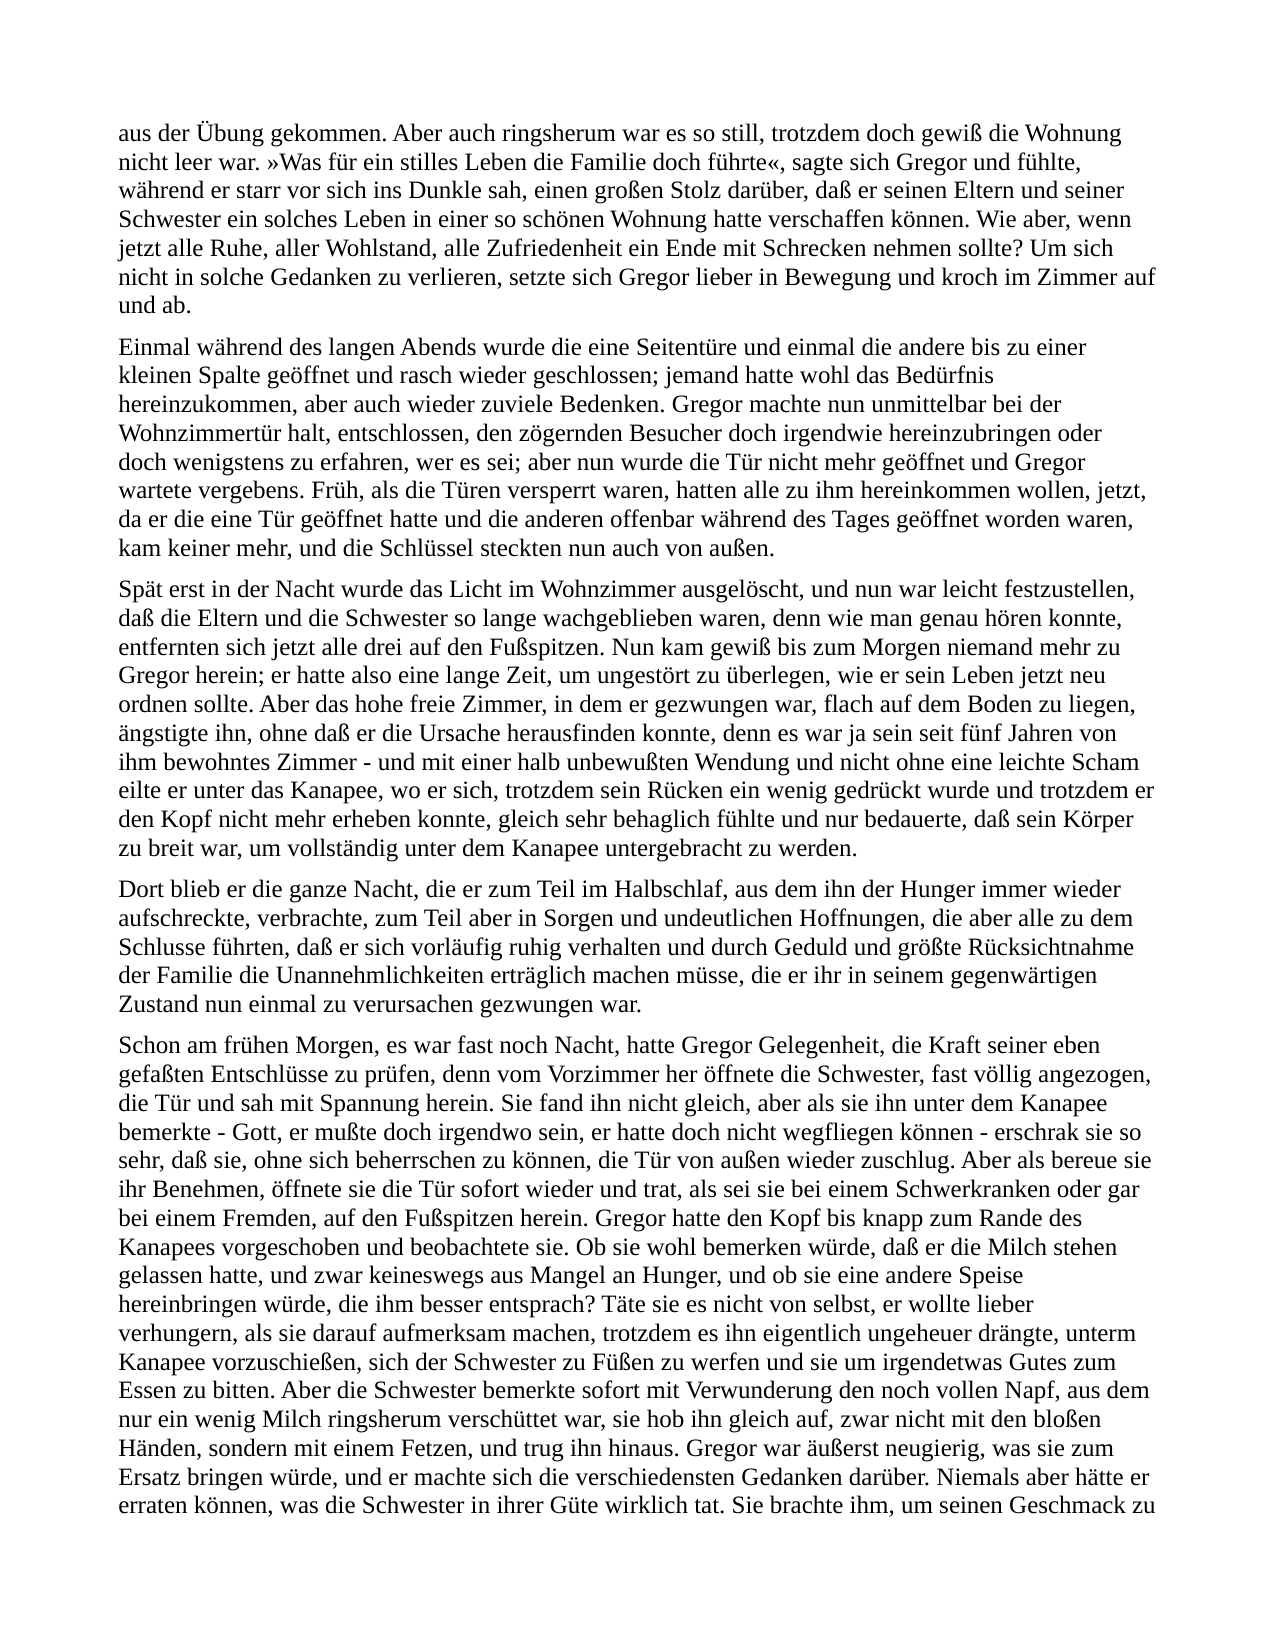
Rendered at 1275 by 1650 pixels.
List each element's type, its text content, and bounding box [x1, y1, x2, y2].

text Einmal während des langen Abends wurde die eine Seitentüre und einmal die andere bis zu einer kleinen Spalte geöffnet und rasch wieder geschlossen; jemand hatte wohl das Bedürfnis hereinzukommen, aber auch wieder zuviele Bedenken. Gregor machte nun unmittelbar bei der Wohnzimmertür halt, entschlossen, den zögernden Besucher doch irgendwie hereinzubringen oder doch wenigstens zu erfahren, wer es sei; aber nun wurde die Tür nicht mehr geöffnet und Gregor wartete vergebens. Früh, als die Türen versperrt waren, hatten alle zu ihm hereinkommen wollen, jetzt, da er die eine Tür geöffnet hatte und die anderen offenbar während des Tages geöffnet worden waren, kam keiner mehr, und die Schlüssel steckten nun auch von außen. [118, 332, 1157, 562]
text aus der Übung gekommen. Aber auch ringsherum war es so still, trotzdem doch gewiß die Wohnung nicht leer war. »Was für ein stilles Leben die Familie doch führte«, sagte sich Gregor und fühlte, während er starr vor sich ins Dunkle sah, einen großen Stolz darüber, daß er seinen Eltern und seiner Schwester ein solches Leben in einer so schönen Wohnung hatte verschaffen können. Wie aber, wenn jetzt alle Ruhe, aller Wohlstand, alle Zufriedenheit ein Ende mit Schrecken nehmen sollte? Um sich nicht in solche Gedanken zu verlieren, setzte sich Gregor lieber in Bewegung und kroch im Zimmer auf und ab. [118, 118, 1157, 319]
text Schon am frühen Morgen, es war fast noch Nacht, hatte Gregor Gelegenheit, die Kraft seiner eben gefaßten Entschlüsse zu prüfen, denn vom Vorzimmer her öffnete die Schwester, fast völlig angezogen, die Tür und sah mit Spannung herein. Sie fand ihn nicht gleich, aber als sie ihn unter dem Kanapee bemerkte - Gott, er mußte doch irgendwo sein, er hatte doch nicht wegfliegen können - erschrak sie so sehr, daß sie, ohne sich beherrschen zu können, die Tür von außen wieder zuschlug. Aber als bereue sie ihr Benehmen, öffnete sie die Tür sofort wieder und trat, als sei sie bei einem Schwerkranken oder gar bei einem Fremden, auf den Fußspitzen herein. Gregor hatte den Kopf bis knapp zum Rande des Kanapees vorgeschoben und beobachtete sie. Ob sie wohl bemerken würde, daß er die Milch stehen gelassen hatte, und zwar keineswegs aus Mangel an Hunger, und ob sie eine andere Speise hereinbringen würde, die ihm besser entsprach? Täte sie es nicht von selbst, er wollte lieber verhungern, als sie darauf aufmerksam machen, trotzdem es ihn eigentlich ungeheuer drängte, unterm Kanapee vorzuschießen, sich der Schwester zu Füßen zu werfen und sie um irgendetwas Gutes zum Essen zu bitten. Aber die Schwester bemerkte sofort mit Verwunderung den noch vollen Napf, aus dem nur ein wenig Milch ringsherum verschüttet war, sie hob ihn gleich auf, zwar nicht mit den bloßen Händen, sondern mit einem Fetzen, und trug ihn hinaus. Gregor war äußerst neugierig, was sie zum Ersatz bringen würde, und er machte sich die verschiedensten Gedanken darüber. Niemals aber hätte er erraten können, was die Schwester in ihrer Güte wirklich tat. Sie brachte ihm, um seinen Geschmack zu [118, 1031, 1157, 1519]
text Spät erst in der Nacht wurde das Licht im Wohnzimmer ausgelöscht, und nun war leicht festzustellen, daß die Eltern und die Schwester so lange wachgeblieben waren, denn wie man genau hören konnte, entfernten sich jetzt alle drei auf den Fußspitzen. Nun kam gewiß bis zum Morgen niemand mehr zu Gregor herein; er hatte also eine lange Zeit, um ungestört zu überlegen, wie er sein Leben jetzt neu ordnen sollte. Aber das hohe freie Zimmer, in dem er gezwungen war, flach auf dem Boden zu liegen, ängstigte ihn, ohne daß er die Ursache herausfinden konnte, denn es war ja sein seit fünf Jahren von ihm bewohntes Zimmer - und mit einer halb unbewußten Wendung und nicht ohne eine leichte Scham eilte er unter das Kanapee, wo er sich, trotzdem sein Rücken ein wenig gedrückt wurde und trotzdem er den Kopf nicht mehr erheben konnte, gleich sehr behaglich fühlte und nur bedauerte, daß sein Körper zu breit war, um vollständig unter dem Kanapee untergebracht zu werden. [118, 574, 1157, 862]
text Dort blieb er die ganze Nacht, die er zum Teil im Halbschlaf, aus dem ihn der Hunger immer wieder aufschreckte, verbrachte, zum Teil aber in Sorgen und undeutlichen Hoffnungen, die aber alle zu dem Schlusse führten, daß er sich vorläufig ruhig verhalten und durch Geduld und größte Rücksichtnahme der Familie die Unannehmlichkeiten erträglich machen müsse, die er ihr in seinem gegenwärtigen Zustand nun einmal zu verursachen gezwungen war. [118, 874, 1157, 1018]
